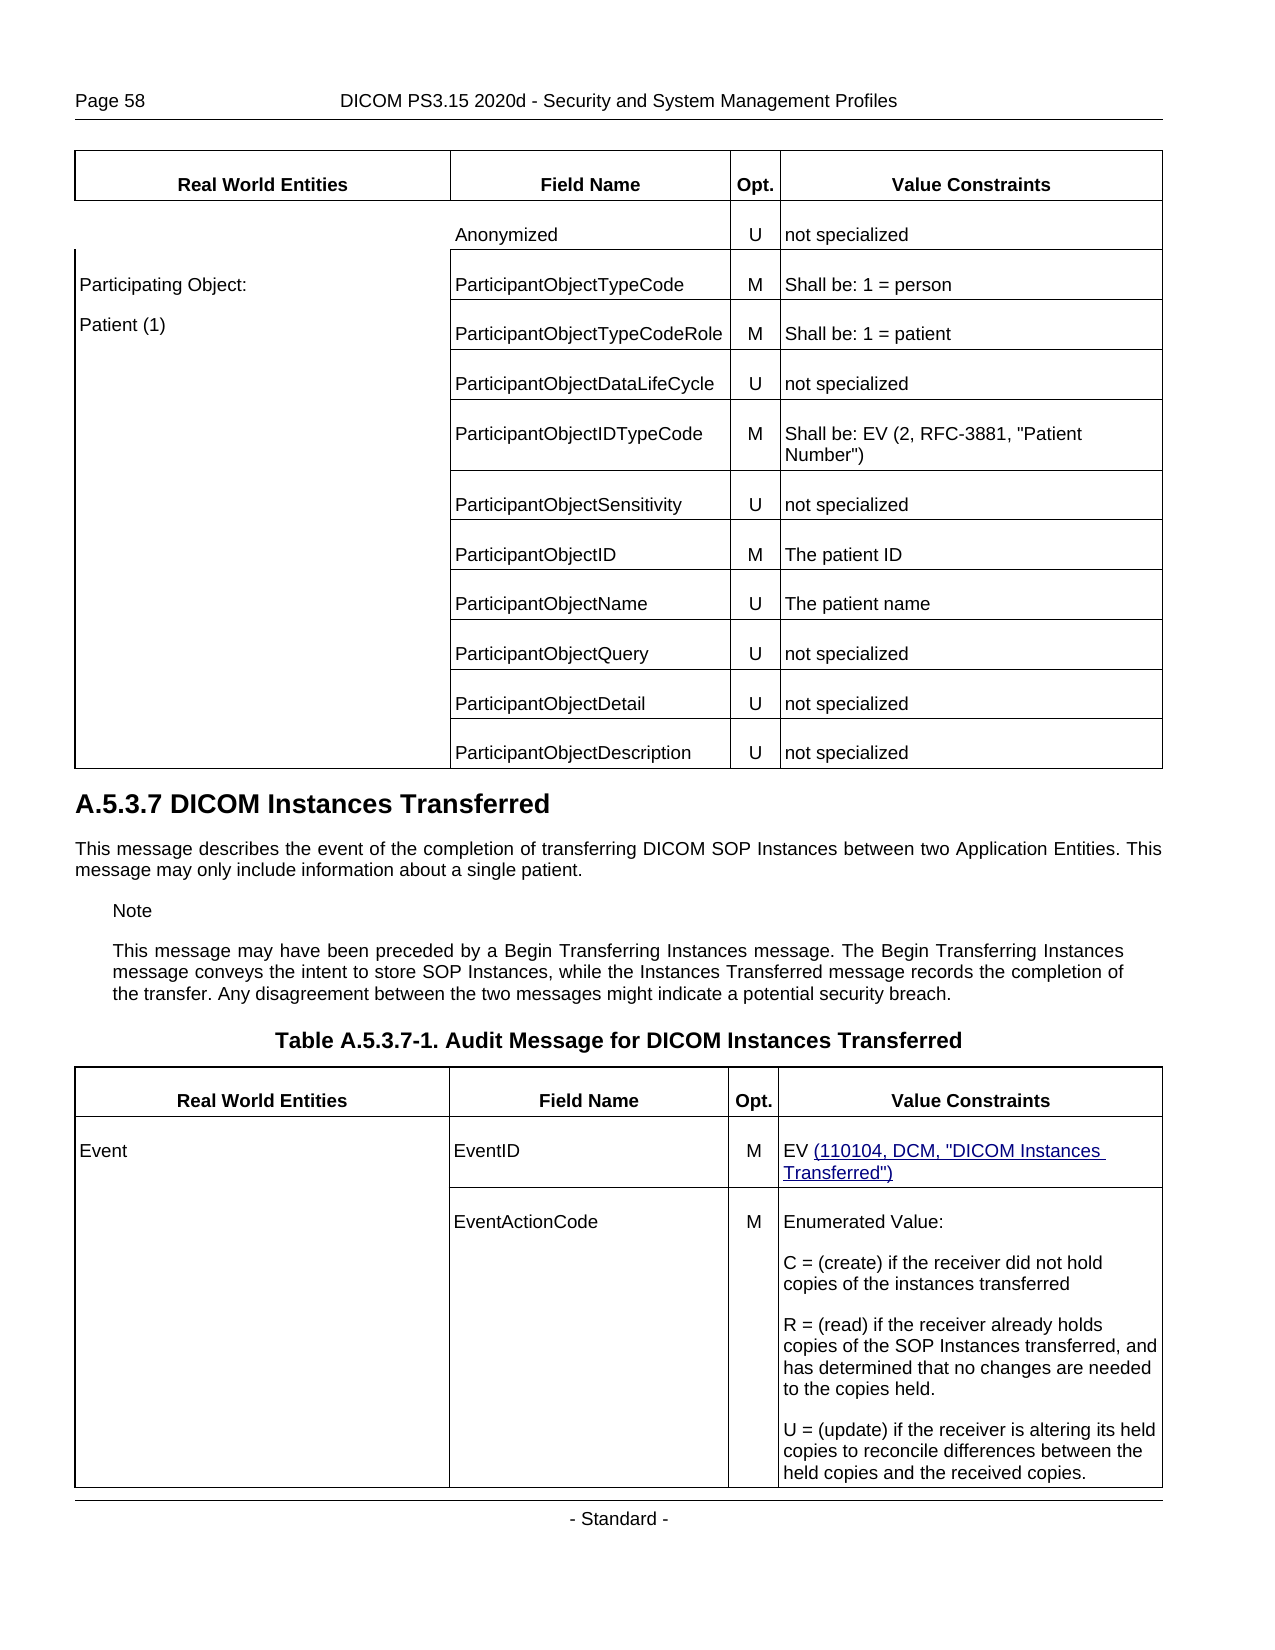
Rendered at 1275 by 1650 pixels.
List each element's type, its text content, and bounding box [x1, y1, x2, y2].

text This message describes the event of the completion of transferring DICOM SOP Instances between two Application Entities. This message may only include information about a single patient. [75, 838, 1162, 881]
text This message may have been preceded by a Begin Transferring Instances message. The Begin Transferring Instances message conveys the intent to store SOP Instances, while the Instances Transferred message records the completion of the transfer. Any disagreement between the two messages might indicate a potential security breach. [112, 940, 1125, 1004]
table_cell ParticipantObjectDataLifeCycle [451, 350, 730, 398]
table_cell M [729, 1117, 778, 1187]
table_cell U [731, 350, 780, 398]
table_cell Participating Object: Patient (1) [76, 249, 450, 768]
table_cell not specialized [781, 719, 1162, 768]
table_cell U [731, 620, 780, 668]
table_header Opt. [731, 151, 780, 200]
table_header Field Name [450, 1068, 728, 1116]
table_header Field Name [451, 151, 730, 200]
table_cell U [731, 471, 780, 519]
table_cell ParticipantObjectID [451, 520, 730, 569]
table_cell ParticipantObjectTypeCodeRole [451, 300, 730, 349]
table_header Value Constraints [781, 151, 1162, 200]
table_header Real World Entities [76, 151, 450, 200]
table_cell not specialized [781, 670, 1162, 718]
table_cell U [731, 201, 780, 249]
table_cell ParticipantObjectDetail [451, 670, 730, 718]
table_cell The patient name [781, 570, 1162, 619]
table_cell ParticipantObjectSensitivity [451, 471, 730, 519]
table_cell Anonymized [451, 201, 730, 249]
table_cell M [731, 300, 780, 349]
text Note [112, 899, 1125, 921]
table_cell M [729, 1188, 778, 1487]
table_cell U [731, 670, 780, 718]
table_cell Event [76, 1117, 449, 1487]
table_cell EventID [450, 1117, 728, 1187]
table_header Real World Entities [76, 1068, 449, 1116]
table_cell U [731, 719, 780, 768]
table_cell M [731, 520, 780, 569]
text A.5.3.7 DICOM Instances Transferred [75, 788, 1162, 819]
text Table A.5.3.7-1. Audit Message for DICOM Instances Transferred [75, 1027, 1162, 1053]
table_cell not specialized [781, 620, 1162, 668]
table_cell not specialized [781, 471, 1162, 519]
table_cell ParticipantObjectIDTypeCode [451, 400, 730, 470]
table_cell ParticipantObjectName [451, 570, 730, 619]
table_cell Shall be: 1 = person [781, 250, 1162, 299]
table_cell ParticipantObjectQuery [451, 620, 730, 668]
table_cell EventActionCode [450, 1188, 728, 1487]
table_cell ParticipantObjectDescription [451, 719, 730, 768]
table_cell U [731, 570, 780, 619]
table_cell Enumerated Value: C = (create) if the receiver did not hold copies of the instances transferred R = (read) if the receiver already holds copies of the SOP Instances transferred, and has determined that no changes are needed to the copies held. U = (update) if the receiver is altering its held copies to reconcile differences between the held copies and the received copies. [779, 1188, 1162, 1487]
table_cell EV (110104, DCM, "DICOM Instances Transferred") [779, 1117, 1162, 1187]
table_cell ParticipantObjectTypeCode [451, 250, 730, 299]
table_cell Shall be: EV (2, RFC-3881, "Patient Number") [781, 400, 1162, 470]
table_cell Shall be: 1 = patient [781, 300, 1162, 349]
table_cell M [731, 250, 780, 299]
table_cell not specialized [781, 201, 1162, 249]
table_cell The patient ID [781, 520, 1162, 569]
table_cell not specialized [781, 350, 1162, 398]
table_header Opt. [729, 1068, 778, 1116]
table_header Value Constraints [779, 1068, 1162, 1116]
table_cell M [731, 400, 780, 470]
